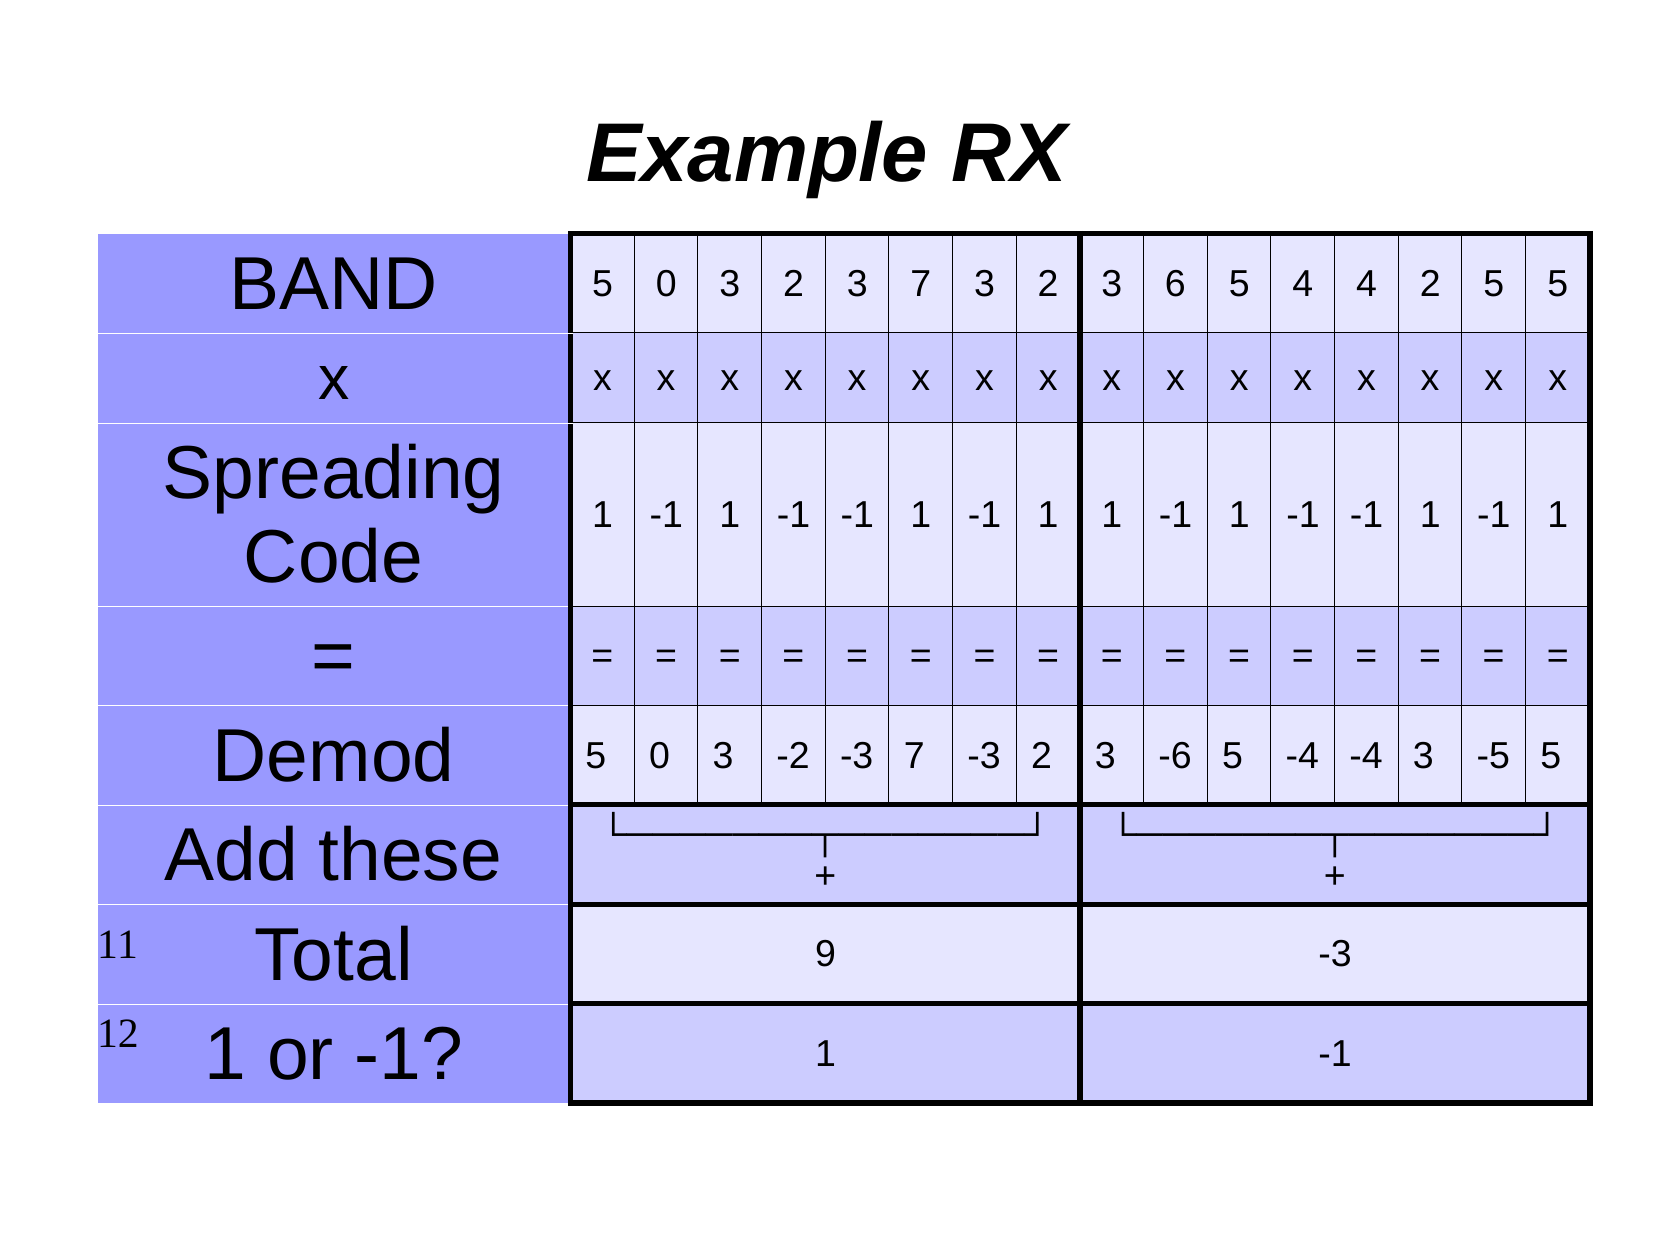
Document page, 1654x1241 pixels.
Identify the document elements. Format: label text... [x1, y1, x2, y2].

table_cell x [1208, 333, 1270, 422]
table_cell 3 [1083, 706, 1143, 802]
table_header 6 [1144, 236, 1207, 332]
table_cell x [698, 333, 761, 422]
table_header 2 [1399, 236, 1461, 332]
table_cell = [1335, 607, 1398, 705]
table_cell x [826, 333, 888, 422]
table_cell -1 [1462, 423, 1525, 606]
table_header 2 [762, 236, 825, 332]
table_cell -1 [1335, 423, 1398, 606]
table_cell -1 [826, 423, 888, 606]
table_cell 1 [1017, 423, 1077, 606]
table_cell x [762, 333, 825, 422]
table_cell = [826, 607, 888, 705]
table_cell x [889, 333, 952, 422]
table_cell └───────┬───────┘ + [573, 807, 1077, 902]
table_cell 3 [1399, 706, 1461, 802]
table_cell 5 [1208, 706, 1270, 802]
table_header 3 [953, 236, 1016, 332]
table_header 5 [1208, 236, 1270, 332]
table_cell 1 [889, 423, 952, 606]
table_cell = [573, 607, 634, 705]
table_cell -3 [826, 706, 888, 802]
table_header 0 [635, 236, 697, 332]
table_cell = [953, 607, 1016, 705]
table_cell -1 [953, 423, 1016, 606]
table_cell -4 [1271, 706, 1334, 802]
table_cell -4 [1335, 706, 1398, 802]
table_cell 1 or -1? [98, 1005, 568, 1103]
table_cell 3 [698, 706, 761, 802]
table_cell 0 [635, 706, 697, 802]
table_cell -3 [1083, 907, 1587, 1001]
table_cell -1 [1144, 423, 1207, 606]
table_cell = [1208, 607, 1270, 705]
table_header 5 [573, 236, 634, 332]
table_cell Spreading Code [98, 424, 568, 606]
table_cell = [698, 607, 761, 705]
table_cell Total [98, 905, 568, 1004]
table_cell 1 [1399, 423, 1461, 606]
table_cell 2 [1017, 706, 1077, 802]
table_header 5 [1462, 236, 1525, 332]
table_cell -1 [1271, 423, 1334, 606]
table_cell = [1017, 607, 1077, 705]
table_cell = [635, 607, 697, 705]
table_header 5 [1526, 236, 1587, 332]
table_cell x [953, 333, 1016, 422]
table_cell x [1335, 333, 1398, 422]
table_cell x [1462, 333, 1525, 422]
table_cell x [1399, 333, 1461, 422]
table_cell 1 [1083, 423, 1143, 606]
table_header 3 [826, 236, 888, 332]
table_cell 1 [1526, 423, 1587, 606]
table_cell 1 [573, 423, 634, 606]
table_cell x [1083, 333, 1143, 422]
table_cell 1 [573, 1006, 1077, 1100]
table_cell Demod [98, 706, 568, 805]
table_cell = [1399, 607, 1461, 705]
table_cell -5 [1462, 706, 1525, 802]
table_cell = [1271, 607, 1334, 705]
table_cell x [1271, 333, 1334, 422]
table_header 3 [1083, 236, 1143, 332]
table_cell = [98, 607, 568, 705]
table_cell x [1017, 333, 1077, 422]
table_cell 1 [1208, 423, 1270, 606]
table_cell 5 [1526, 706, 1587, 802]
table_cell 9 [573, 907, 1077, 1001]
table_cell x [98, 334, 568, 423]
table_cell x [573, 333, 634, 422]
table_header BAND [98, 234, 568, 333]
table_cell -6 [1144, 706, 1207, 802]
table_cell └───────┬───────┘ + [1083, 807, 1587, 902]
table_header 4 [1271, 236, 1334, 332]
table_cell = [889, 607, 952, 705]
table_cell -1 [635, 423, 697, 606]
table_cell Add these [98, 806, 568, 904]
table_cell -1 [1083, 1006, 1587, 1100]
table_cell x [1144, 333, 1207, 422]
table_cell 7 [889, 706, 952, 802]
text_box 12 [88, 1003, 148, 1063]
text_box 11 [88, 915, 148, 975]
table_cell = [1526, 607, 1587, 705]
table_cell 1 [698, 423, 761, 606]
table_cell = [762, 607, 825, 705]
title Example RX [82, 56, 1571, 250]
table_cell x [1526, 333, 1587, 422]
table_cell 5 [573, 706, 634, 802]
table_cell -1 [762, 423, 825, 606]
table_cell = [1144, 607, 1207, 705]
table_cell = [1462, 607, 1525, 705]
table_cell -2 [762, 706, 825, 802]
table_header 4 [1335, 236, 1398, 332]
table_header 7 [889, 236, 952, 332]
table_cell x [635, 333, 697, 422]
table_cell -3 [953, 706, 1016, 802]
table_cell = [1083, 607, 1143, 705]
table_header 2 [1017, 236, 1077, 332]
table_header 3 [698, 236, 761, 332]
